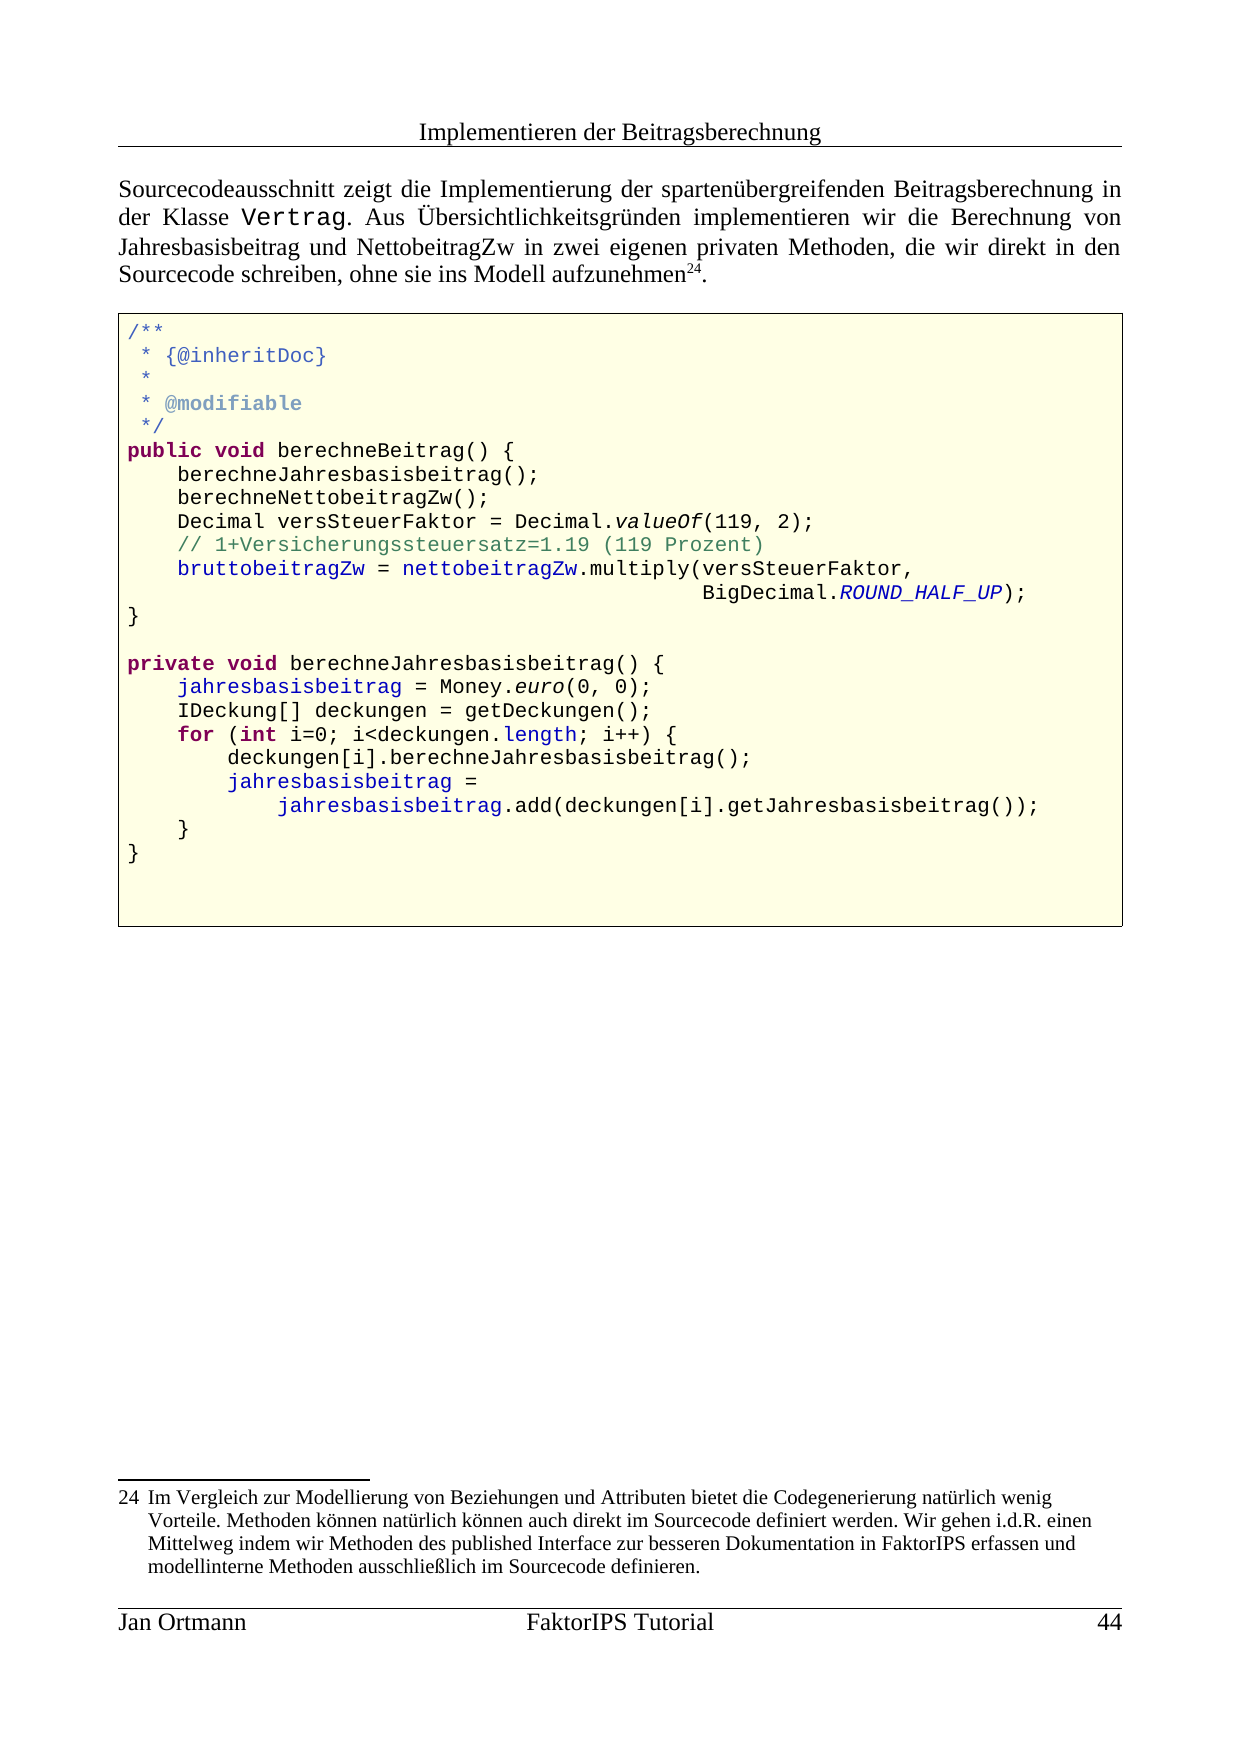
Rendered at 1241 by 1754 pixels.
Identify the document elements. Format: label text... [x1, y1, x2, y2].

text Sourcecodeausschnitt zeigt die Implementierung der spartenübergreifenden Beitragsberechnung in der Klasse Vertrag. Aus Übersichtlichkeitsgründen implementieren wir die Berechnung von Jahresbasisbeitrag und NettobeitragZw in zwei eigenen privaten Methoden, die wir direkt in den Sourcecode schreiben, ohne sie ins Modell aufzunehmen. [118, 175, 1122, 288]
text jahresbasisbeitrag = [127, 771, 1113, 794]
text // 1+Versicherungssteuersatz=1.19 (119 Prozent) [127, 534, 1113, 558]
text jahresbasisbeitrag.add(deckungen[i].getJahresbasisbeitrag()); [127, 794, 1113, 818]
text deckungen[i].berechneJahresbasisbeitrag(); [127, 747, 1113, 771]
text bruttobeitragZw = nettobeitragZw.multiply(versSteuerFaktor, BigDecimal.ROUND_HALF_UP); [127, 558, 1113, 605]
text for (int i=0; i<deckungen.length; i++) { [127, 724, 1113, 747]
text * [127, 369, 1113, 393]
text Decimal versSteuerFaktor = Decimal.valueOf(119, 2); [127, 511, 1113, 534]
text * @modifiable [127, 393, 1113, 416]
text private void berechneJahresbasisbeitrag() { [127, 653, 1113, 676]
text } [127, 842, 1113, 866]
text public void berechneBeitrag() { [127, 440, 1113, 463]
text Im Vergleich zur Modellierung von Beziehungen und Attributen bietet die Codegenerierung natürlich wenig Vorteile. Methoden können natürlich können auch direkt im Sourcecode definiert werden. Wir gehen i.d.R. einen Mittelweg indem wir Methoden des published Interface zur besseren Dokumentation in FaktorIPS erfassen und modellinterne Methoden ausschließlich im Sourcecode definieren. [118, 1486, 1122, 1578]
text jahresbasisbeitrag = Money.euro(0, 0); [127, 676, 1113, 700]
text /** [127, 322, 1113, 345]
text berechneJahresbasisbeitrag(); [127, 463, 1113, 487]
text */ [127, 416, 1113, 440]
text IDeckung[] deckungen = getDeckungen(); [127, 700, 1113, 724]
text } [127, 605, 1113, 629]
text berechneNettobeitragZw(); [127, 487, 1113, 511]
text } [127, 818, 1113, 842]
text * {@inheritDoc} [127, 345, 1113, 369]
